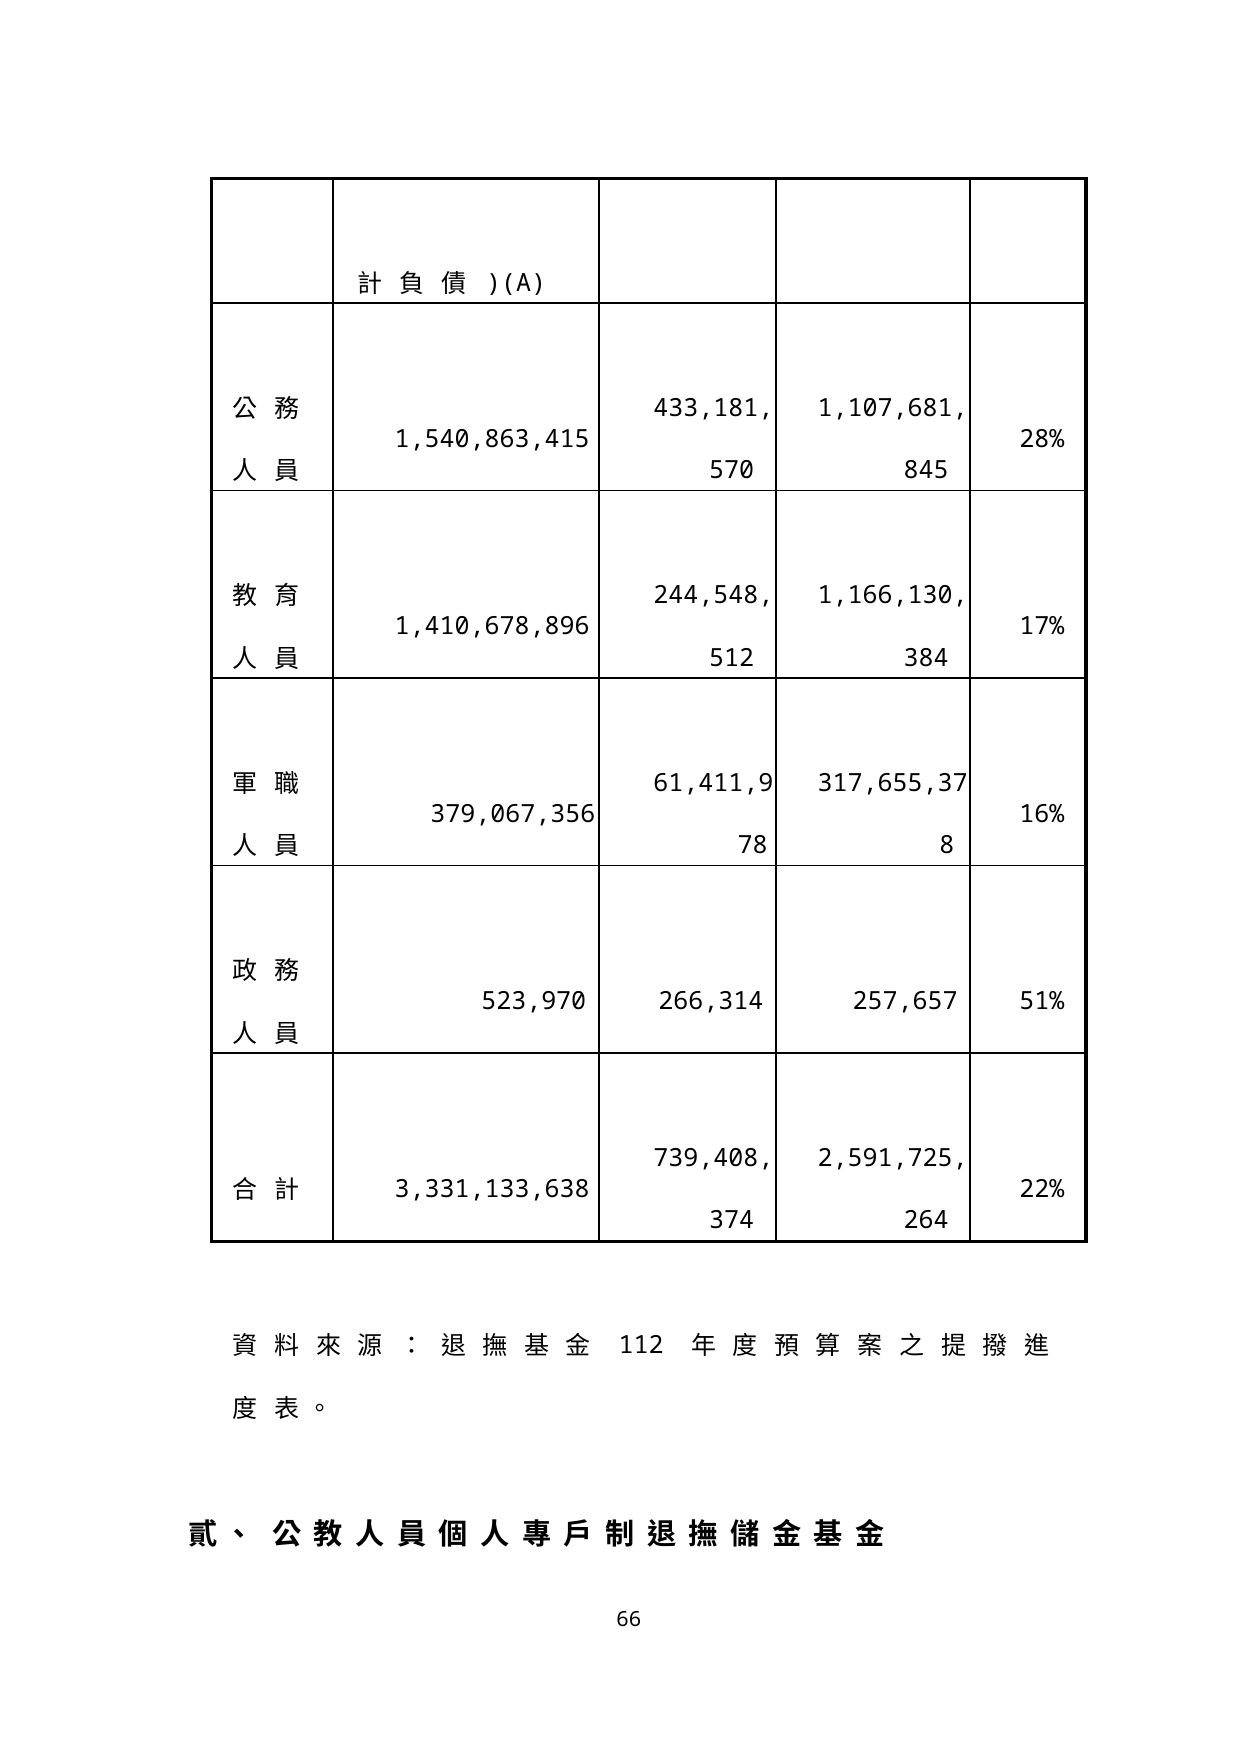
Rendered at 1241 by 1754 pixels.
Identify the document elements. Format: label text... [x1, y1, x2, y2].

table_cell 1,410,678,896 [334, 491, 598, 677]
table_cell 16% [971, 679, 1084, 865]
table_cell 739,408,374 [600, 1054, 775, 1240]
table_cell 244,548,512 [600, 491, 775, 677]
table_cell 政務人員 [213, 866, 332, 1052]
table_cell 51% [971, 866, 1084, 1052]
table_cell 317,655,378 [777, 679, 969, 865]
table_cell 22% [971, 1054, 1084, 1240]
table_cell 2,591,725,264 [777, 1054, 969, 1240]
table_cell 1,540,863,415 [334, 304, 598, 490]
table_cell 266,314 [600, 866, 775, 1052]
text 資料來源：退撫基金112年度預算案之提撥進度表。 [211, 1302, 1057, 1427]
table_cell 軍職人員 [213, 679, 332, 865]
table_cell 379,067,356 [334, 679, 598, 865]
table_cell 1,107,681,845 [777, 304, 969, 490]
table_header 計負債)(A) [334, 180, 598, 302]
table_cell 17% [971, 491, 1084, 677]
table_cell 433,181,570 [600, 304, 775, 490]
table_cell 61,411,978 [600, 679, 775, 865]
table_cell 1,166,130,384 [777, 491, 969, 677]
table_cell 公務人員 [213, 304, 332, 490]
table_cell 28% [971, 304, 1084, 490]
table_header [213, 180, 332, 302]
table_header [777, 180, 969, 302]
table_header [600, 180, 775, 302]
table_cell 3,331,133,638 [334, 1054, 598, 1240]
table_cell 合計 [213, 1054, 332, 1240]
text 貳、公教人員個人專戶制退撫儲金基金 [182, 1490, 1057, 1552]
table_cell 257,657 [777, 866, 969, 1052]
table_header [971, 180, 1084, 302]
table_cell 523,970 [334, 866, 598, 1052]
table_cell 教育人員 [213, 491, 332, 677]
